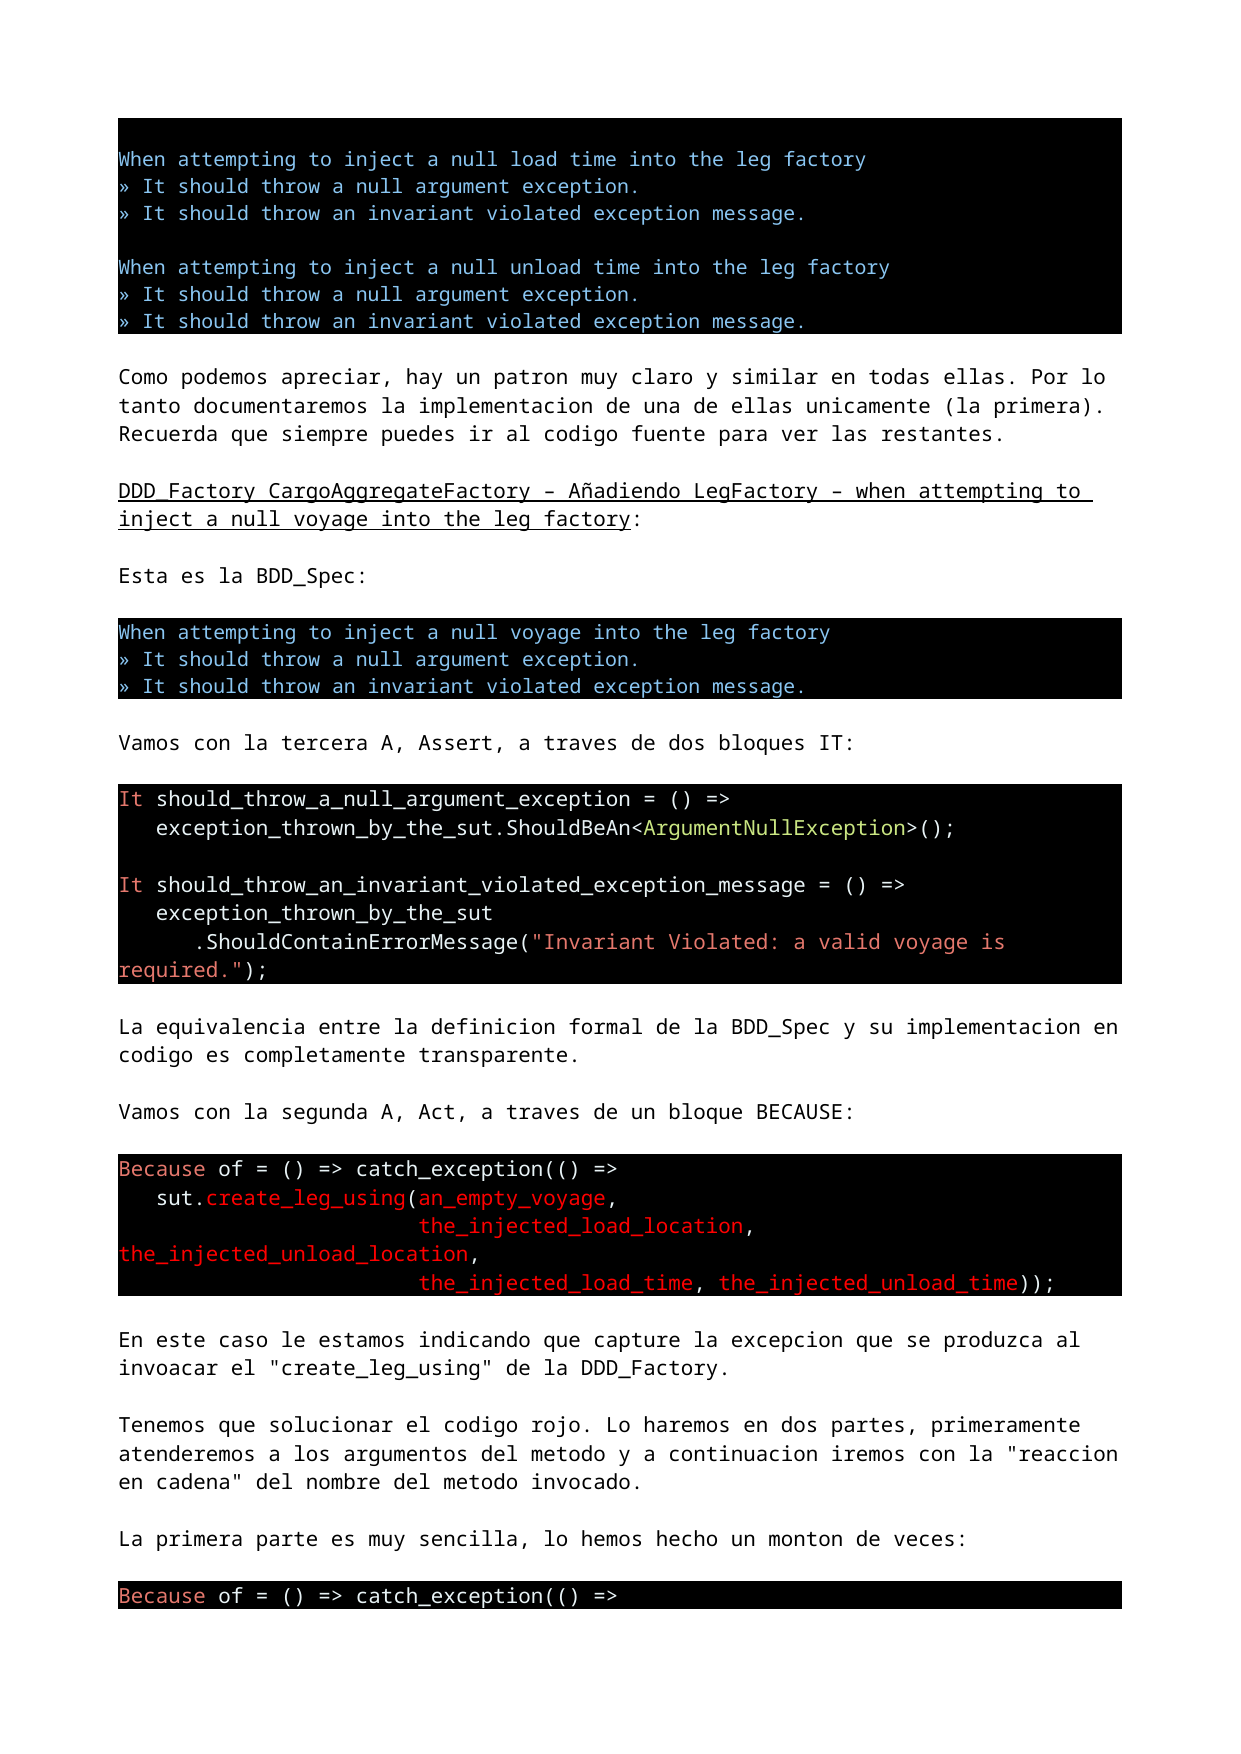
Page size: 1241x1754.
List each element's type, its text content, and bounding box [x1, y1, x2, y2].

text Esta es la BDD_Spec: [118, 561, 1122, 590]
text .ShouldContainErrorMessage("Invariant Violated: a valid voyage is required."); [118, 927, 1122, 984]
text Because of = () => catch_exception(() => [118, 1154, 1122, 1183]
text When attempting to inject a null voyage into the leg factory [118, 618, 1122, 645]
text Because of = () => catch_exception(() => [118, 1581, 1122, 1609]
text Como podemos apreciar, hay un patron muy claro y similar en todas ellas. Por lo tanto documentaremos la implementacion de una de ellas unicamente (la primera). Recuerda que siempre puedes ir al codigo fuente para ver las restantes. [118, 362, 1122, 448]
text It should_throw_an_invariant_violated_exception_message = () => [118, 870, 1122, 898]
text Vamos con la tercera A, Assert, a traves de dos bloques IT: [118, 728, 1122, 756]
text » It should throw an invariant violated exception message. [118, 199, 1122, 226]
text exception_thrown_by_the_sut.ShouldBeAn<ArgumentNullException>(); [118, 813, 1122, 841]
text DDD_Factory CargoAggregateFactory – Añadiendo LegFactory – when attempting to inject a null voyage into the leg factory: [118, 476, 1122, 533]
text » It should throw a null argument exception. [118, 645, 1122, 672]
text When attempting to inject a null unload time into the leg factory [118, 253, 1122, 280]
text It should_throw_a_null_argument_exception = () => [118, 784, 1122, 813]
text the_injected_load_location, the_injected_unload_location, [118, 1211, 1122, 1268]
text En este caso le estamos indicando que capture la excepcion que se produzca al invoacar el "create_leg_using" de la DDD_Factory. [118, 1325, 1122, 1382]
text » It should throw a null argument exception. [118, 280, 1122, 307]
text La equivalencia entre la definicion formal de la BDD_Spec y su implementacion en codigo es completamente transparente. [118, 1012, 1122, 1069]
text Tenemos que solucionar el codigo rojo. Lo haremos en dos partes, primeramente atenderemos a los argumentos del metodo y a continuacion iremos con la "reaccion en cadena" del nombre del metodo invocado. [118, 1410, 1122, 1496]
text exception_thrown_by_the_sut [118, 898, 1122, 927]
text La primera parte es muy sencilla, lo hemos hecho un monton de veces: [118, 1524, 1122, 1552]
text » It should throw a null argument exception. [118, 172, 1122, 199]
text sut.create_leg_using(an_empty_voyage, [118, 1183, 1122, 1211]
text » It should throw an invariant violated exception message. [118, 307, 1122, 334]
text When attempting to inject a null load time into the leg factory [118, 145, 1122, 172]
text Vamos con la segunda A, Act, a traves de un bloque BECAUSE: [118, 1097, 1122, 1126]
text the_injected_load_time, the_injected_unload_time)); [118, 1268, 1122, 1296]
text » It should throw an invariant violated exception message. [118, 672, 1122, 699]
